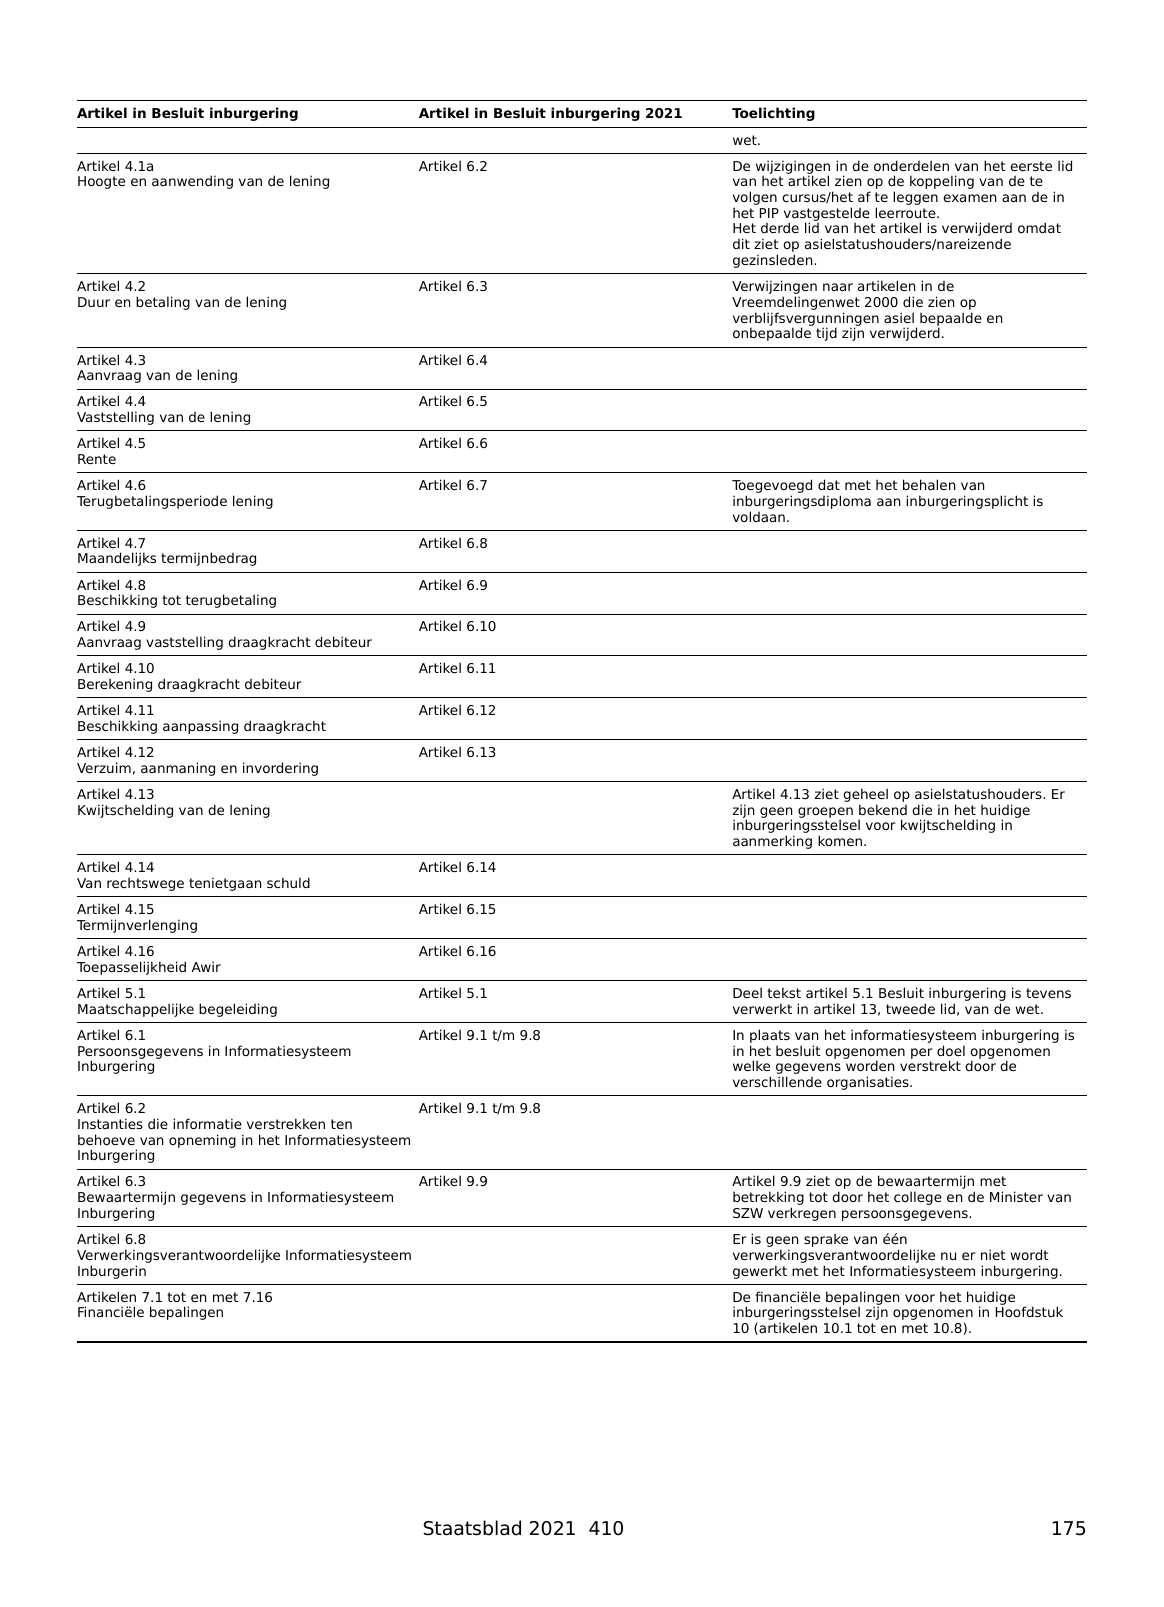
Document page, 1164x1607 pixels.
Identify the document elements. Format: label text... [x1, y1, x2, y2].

table_cell Artikel 4.13 ziet geheel op asielstatushouders. Er zijn geen groepen bekend die in het huidige inburgeringsstelsel voor kwijtschelding in aanmerking komen. [726, 782, 1087, 854]
table_cell Artikel 4.8 Beschikking tot terugbetaling [77, 573, 413, 613]
table_cell Artikel 6.9 [413, 573, 726, 613]
table_cell [726, 348, 1087, 388]
table_cell [726, 573, 1087, 613]
table_cell Artikel 5.1 [413, 981, 726, 1022]
table_cell Artikel 4.9 Aanvraag vaststelling draagkracht debiteur [77, 615, 413, 655]
table_cell De wijzigingen in de onderdelen van het eerste lid van het artikel zien op de koppeling van de te volgen cursus/het af te leggen examen aan de in het PIP vastgestelde leerroute. Het derde lid van het artikel is verwijderd omdat dit ziet op asielstatushouders/nareizende gezinsleden. [726, 154, 1087, 273]
table_cell [726, 897, 1087, 938]
table_cell Artikel 6.4 [413, 348, 726, 388]
table_header Artikel in Besluit inburgering [77, 101, 413, 127]
table_header Toelichting [726, 101, 1087, 127]
table_cell Verwijzingen naar artikelen in de Vreemdelingenwet 2000 die zien op verblijfsvergunningen asiel bepaalde en onbepaalde tijd zijn verwijderd. [726, 274, 1087, 347]
table_cell wet. [726, 128, 1087, 153]
table_cell Artikel 6.3 [413, 274, 726, 347]
table_cell Artikel 4.15 Termijnverlenging [77, 897, 413, 938]
table_cell [726, 431, 1087, 472]
table_cell [726, 740, 1087, 781]
table_cell [413, 1285, 726, 1341]
table_cell Artikel 9.9 [413, 1170, 726, 1226]
table_cell [726, 855, 1087, 896]
table_cell Artikelen 7.1 tot en met 7.16 Financiële bepalingen [77, 1285, 413, 1341]
table_cell Deel tekst artikel 5.1 Besluit inburgering is tevens verwerkt in artikel 13, tweede lid, van de wet. [726, 981, 1087, 1022]
table_cell Artikel 9.1 t/m 9.8 [413, 1096, 726, 1168]
table_cell Er is geen sprake van één verwerkingsverantwoordelijke nu er niet wordt gewerkt met het Informatiesysteem inburgering. [726, 1227, 1087, 1284]
table_cell Artikel 6.8 [413, 531, 726, 572]
table_cell Artikel 4.4 Vaststelling van de lening [77, 390, 413, 430]
table_cell [77, 128, 413, 153]
table_cell Artikel 6.3 Bewaartermijn gegevens in Informatiesysteem Inburgering [77, 1170, 413, 1226]
table_cell Artikel 9.9 ziet op de bewaartermijn met betrekking tot door het college en de Minister van SZW verkregen persoonsgegevens. [726, 1170, 1087, 1226]
table_cell Artikel 6.6 [413, 431, 726, 472]
table_cell Artikel 6.16 [413, 939, 726, 980]
table_cell [726, 698, 1087, 739]
table_cell Artikel 6.7 [413, 473, 726, 530]
table_cell Artikel 4.6 Terugbetalingsperiode lening [77, 473, 413, 530]
table_cell Artikel 4.3 Aanvraag van de lening [77, 348, 413, 388]
table_cell Artikel 6.13 [413, 740, 726, 781]
table_cell [413, 1227, 726, 1284]
table_cell [726, 939, 1087, 980]
table_cell [413, 128, 726, 153]
table_cell [413, 782, 726, 854]
table_cell Artikel 4.7 Maandelijks termijnbedrag [77, 531, 413, 572]
table_cell De financiële bepalingen voor het huidige inburgeringsstelsel zijn opgenomen in Hoofdstuk 10 (artikelen 10.1 tot en met 10.8). [726, 1285, 1087, 1341]
table_cell Artikel 4.1a Hoogte en aanwending van de lening [77, 154, 413, 273]
table_cell Toegevoegd dat met het behalen van inburgeringsdiploma aan inburgeringsplicht is voldaan. [726, 473, 1087, 530]
table_cell Artikel 4.13 Kwijtschelding van de lening [77, 782, 413, 854]
table_cell Artikel 4.14 Van rechtswege tenietgaan schuld [77, 855, 413, 896]
table_cell Artikel 6.8 Verwerkingsverantwoordelijke Informatiesysteem Inburgerin [77, 1227, 413, 1284]
table_cell Artikel 9.1 t/m 9.8 [413, 1023, 726, 1095]
table_cell Artikel 4.5 Rente [77, 431, 413, 472]
table_cell Artikel 6.2 Instanties die informatie verstrekken ten behoeve van opneming in het Informatiesysteem Inburgering [77, 1096, 413, 1168]
table_cell Artikel 4.12 Verzuim, aanmaning en invordering [77, 740, 413, 781]
table_cell [726, 1096, 1087, 1168]
table_cell Artikel 6.11 [413, 656, 726, 697]
table_cell Artikel 4.2 Duur en betaling van de lening [77, 274, 413, 347]
table_cell [726, 656, 1087, 697]
table_cell Artikel 4.16 Toepasselijkheid Awir [77, 939, 413, 980]
table_cell [726, 615, 1087, 655]
table_cell Artikel 4.11 Beschikking aanpassing draagkracht [77, 698, 413, 739]
table_cell Artikel 6.10 [413, 615, 726, 655]
table_cell Artikel 5.1 Maatschappelijke begeleiding [77, 981, 413, 1022]
table_cell Artikel 6.14 [413, 855, 726, 896]
table_cell Artikel 6.1 Persoonsgegevens in Informatiesysteem Inburgering [77, 1023, 413, 1095]
table_cell Artikel 6.2 [413, 154, 726, 273]
table_header Artikel in Besluit inburgering 2021 [413, 101, 726, 127]
table_cell [726, 531, 1087, 572]
table_cell Artikel 6.12 [413, 698, 726, 739]
table_cell Artikel 6.5 [413, 390, 726, 430]
table_cell In plaats van het informatiesysteem inburgering is in het besluit opgenomen per doel opgenomen welke gegevens worden verstrekt door de verschillende organisaties. [726, 1023, 1087, 1095]
table_cell Artikel 4.10 Berekening draagkracht debiteur [77, 656, 413, 697]
table_cell [726, 390, 1087, 430]
table_cell Artikel 6.15 [413, 897, 726, 938]
